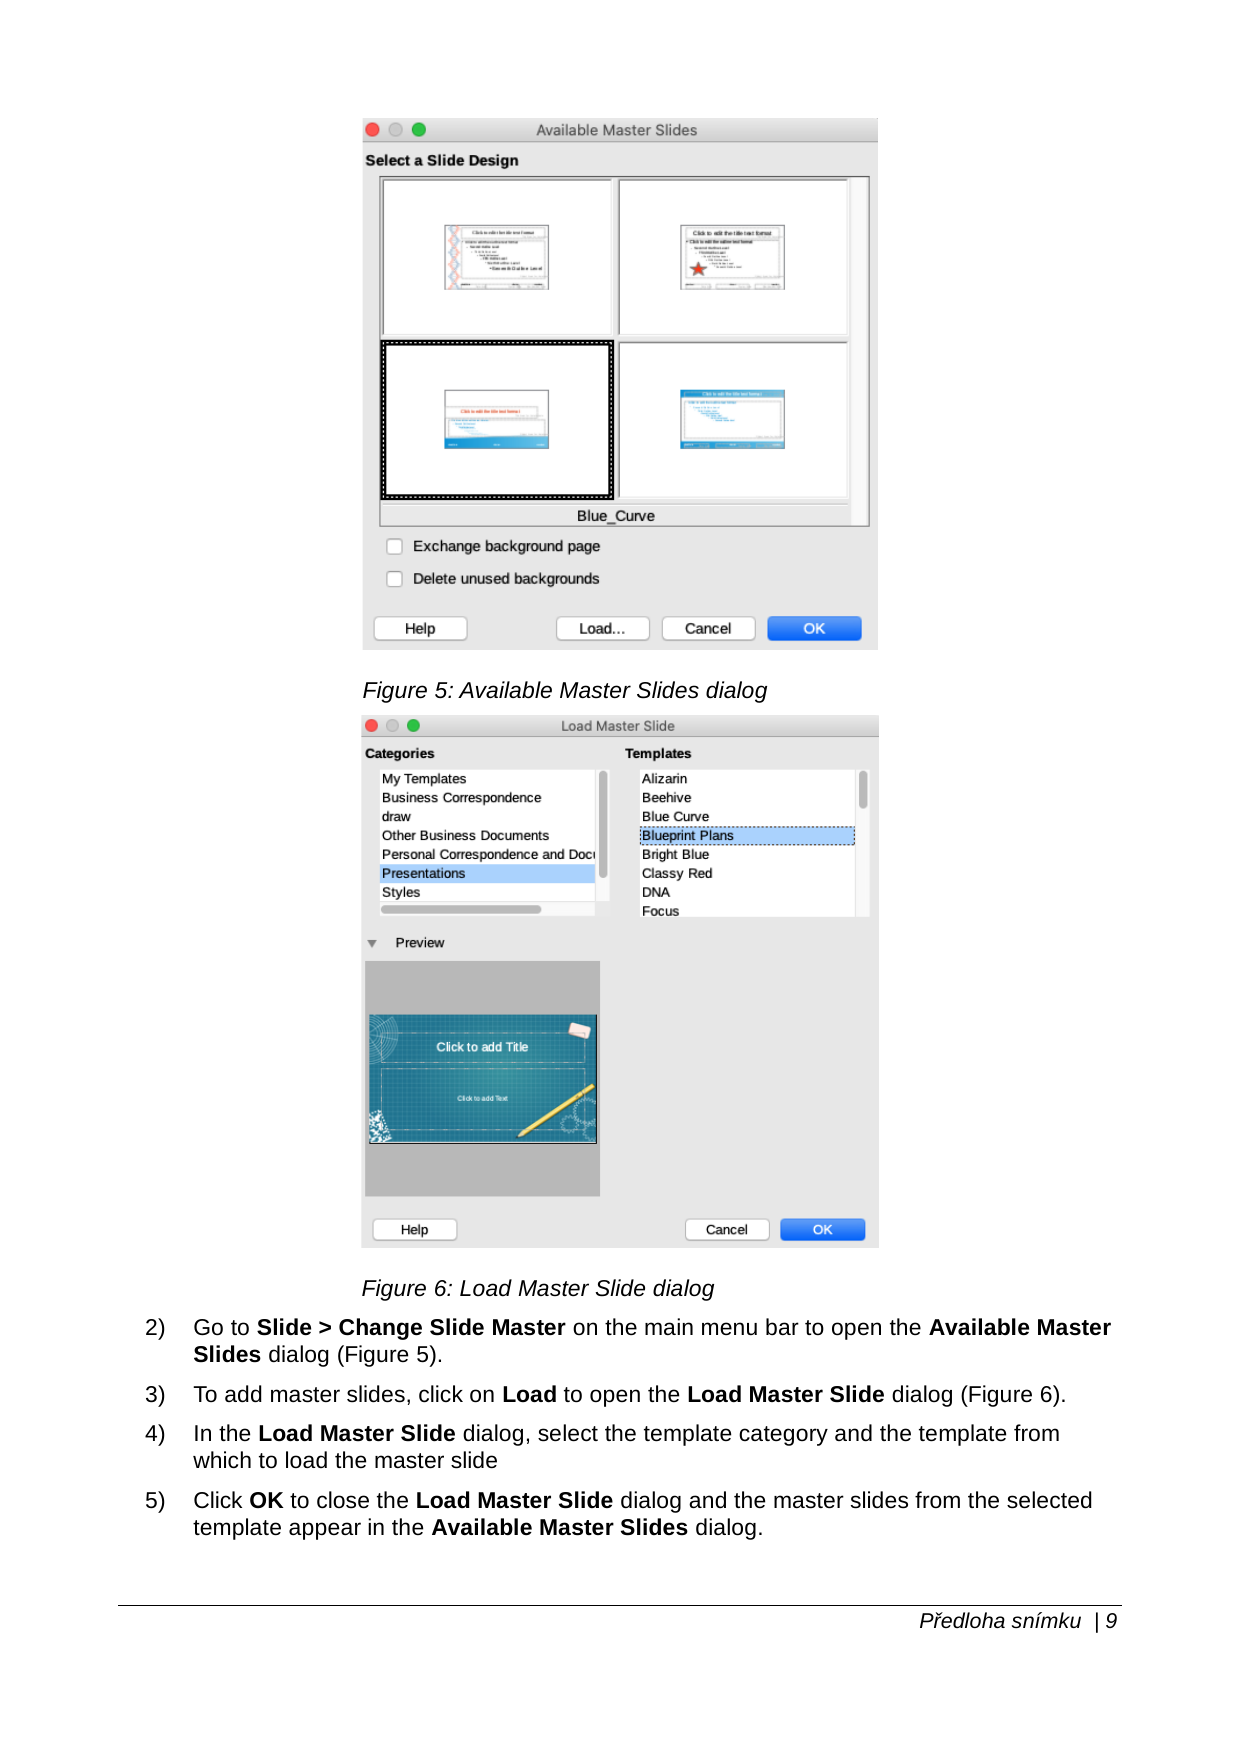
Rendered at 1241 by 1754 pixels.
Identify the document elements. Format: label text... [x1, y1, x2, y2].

list Click OK to close the Load Master Slide dialog and the master slides from the selected template appear in the Available Master Slides dialog. [165, 1486, 1122, 1540]
list In the Load Master Slide dialog, select the template category and the template from which to load the master slide [165, 1419, 1122, 1474]
text Figure 5: Available Master Slides dialog [362, 650, 878, 704]
picture [361, 715, 879, 1248]
picture [362, 118, 878, 650]
list Go to Slide > Change Slide Master on the main menu bar to open the Available Master Slides dialog (Figure 5). [165, 1313, 1122, 1367]
text Figure 6: Load Master Slide dialog [361, 1248, 879, 1301]
list To add master slides, click on Load to open the Load Master Slide dialog (Figure 6). [165, 1380, 1122, 1407]
